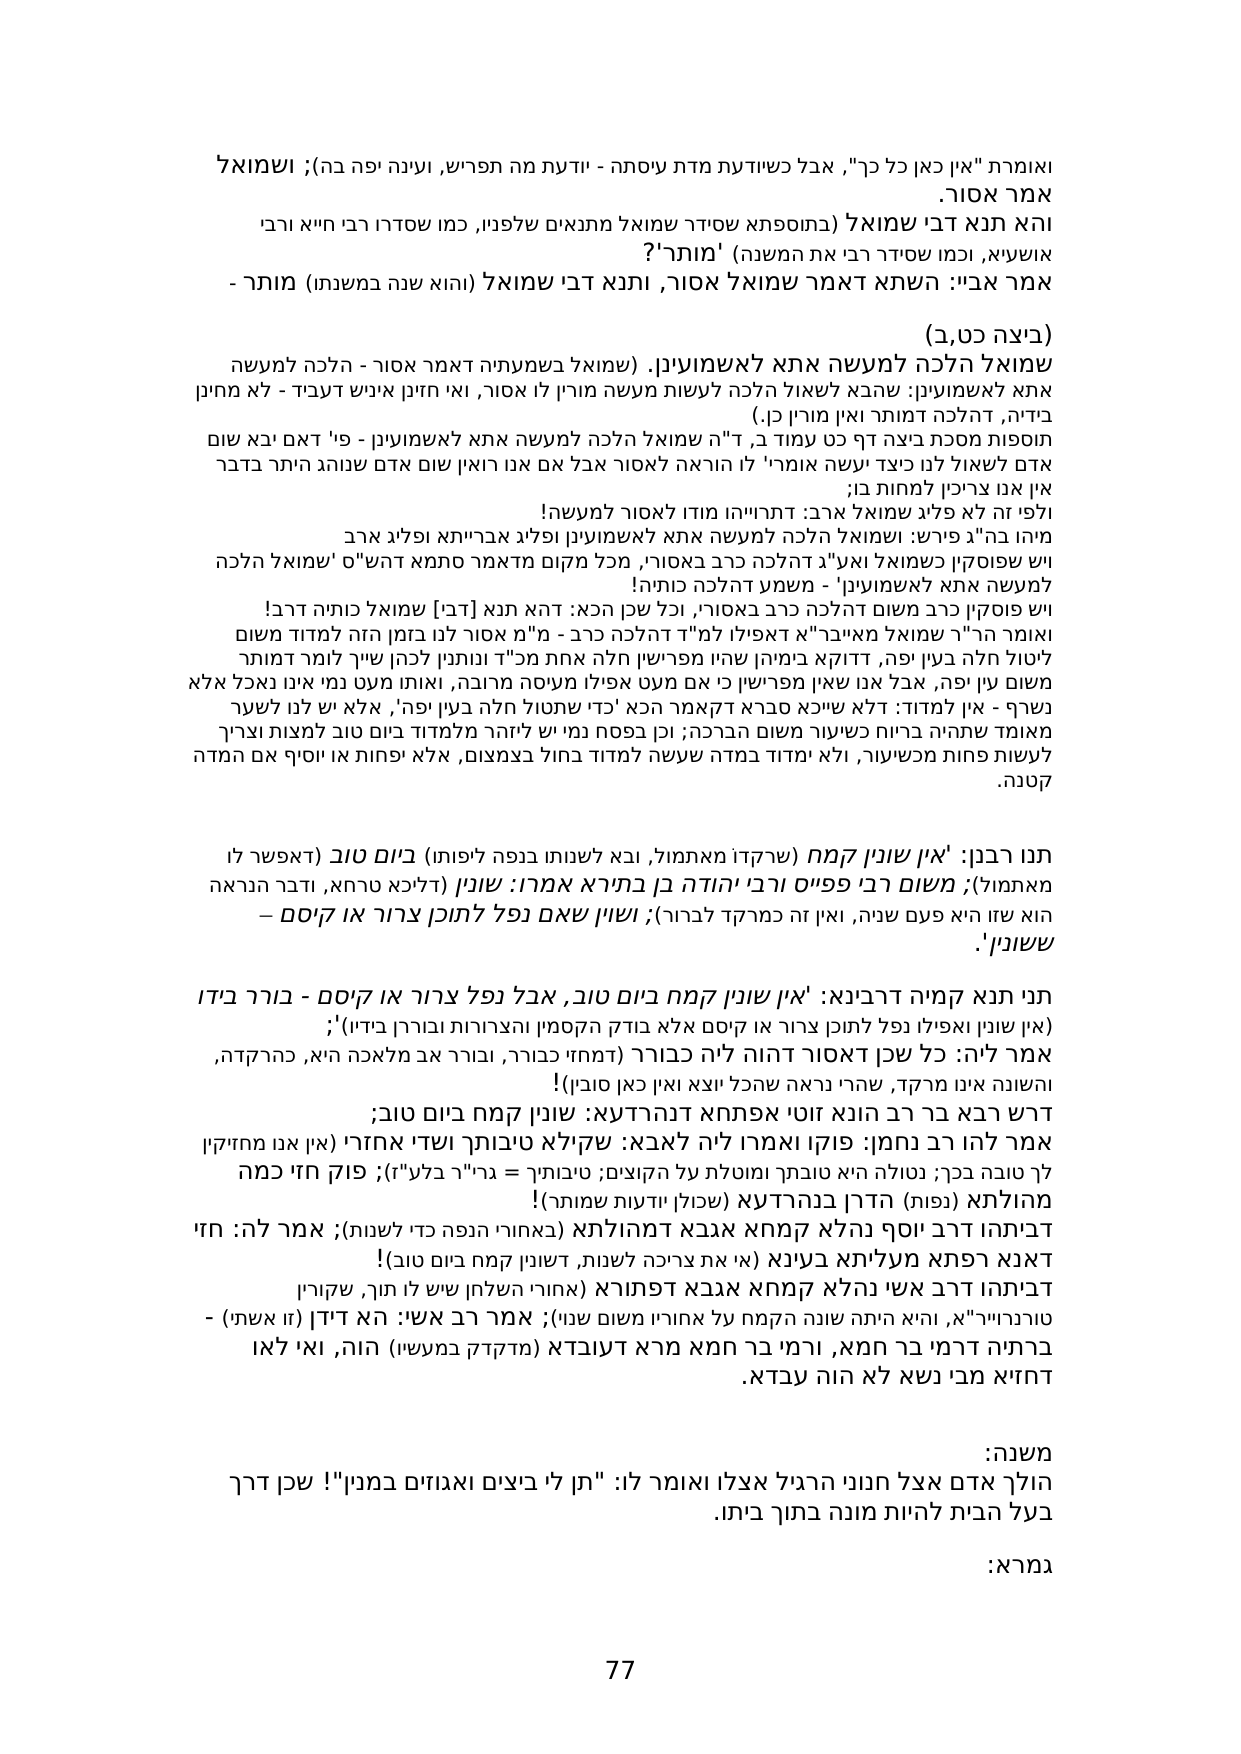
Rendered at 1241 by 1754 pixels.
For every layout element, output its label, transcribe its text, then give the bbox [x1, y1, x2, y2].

text תני תנא קמיה דרבינא: 'אין שונין קמח ביום טוב, אבל נפל צרור או קיסם - בורר בידו (אין שונין ואפילו נפל לתוכן צרור או קיסם אלא בודק הקסמין והצרורות ובוררן בידיו)'; [187, 981, 1053, 1039]
text (ביצה כט,ב) [187, 320, 1053, 349]
text גמרא: [187, 1550, 1053, 1579]
text אמר להו רב נחמן: פוקו ואמרו ליה לאבא: שקילא טיבותך ושדי אחזרי (אין אנו מחזיקין לך טובה בכך; נטולה היא טובתך ומוטלת על הקוצים; טיבותיך = גרי"ר בלע"ז); פוק חזי כמה מהולתא (נפות) הדרן בנהרדעא (שכולן יודעות שמותר)! [187, 1127, 1053, 1215]
text דביתהו דרב יוסף נהלא קמחא אגבא דמהולתא (באחורי הנפה כדי לשנות); אמר לה: חזי דאנא רפתא מעליתא בעינא (אי את צריכה לשנות, דשונין קמח ביום טוב)! [187, 1215, 1053, 1273]
text ויש שפוסקין כשמואל ואע"ג דהלכה כרב באסורי, מכל מקום מדאמר סתמא דהש"ס 'שמואל הלכה למעשה אתא לאשמועינן' - משמע דהלכה כותיה! [187, 549, 1053, 597]
text ואומר הר"ר שמואל מאייבר"א דאפילו למ"ד דהלכה כרב - מ"מ אסור לנו בזמן הזה למדוד משום ליטול חלה בעין יפה, דדוקא בימיהן שהיו מפרישין חלה אחת מכ"ד ונותנין לכהן שייך לומר דמותר משום עין יפה, אבל אנו שאין מפרישין כי אם מעט אפילו מעיסה מרובה, ואותו מעט נמי אינו נאכל אלא נשרף - אין למדוד: דלא שייכא סברא דקאמר הכא 'כדי שתטול חלה בעין יפה', אלא יש לנו לשער מאומד שתהיה בריוח כשיעור משום הברכה; וכן בפסח נמי יש ליזהר מלמדוד ביום טוב למצות וצריך לעשות פחות מכשיעור, ולא ימדוד במדה שעשה למדוד בחול בצמצום, אלא יפחות או יוסיף אם המדה קטנה. [187, 622, 1053, 792]
text תנו רבנן: 'אין שונין קמח (שרקדוֹ מאתמול, ובא לשנותו בנפה ליפותו) ביום טוב (דאפשר לו מאתמול); משום רבי פפייס ורבי יהודה בן בתירא אמרו: שונין (דליכא טרחא, ודבר הנראה הוא שזו היא פעם שניה, ואין זה כמרקד לברור); ושוין שאם נפל לתוכן צרור או קיסם – ששונין'. [187, 840, 1053, 957]
text אמר אביי: השתא דאמר שמואל אסור, ותנא דבי שמואל (והוא שנה במשנתו) מותר - [187, 267, 1053, 296]
text שמואל הלכה למעשה אתא לאשמועינן. (שמואל בשמעתיה דאמר אסור - הלכה למעשה אתא לאשמועינן: שהבא לשאול הלכה לעשות מעשה מורין לו אסור, ואי חזינן איניש דעביד - לא מחינן בידיה, דהלכה דמותר ואין מורין כן.) [187, 349, 1053, 427]
text ולפי זה לא פליג שמואל ארב: דתרוייהו מודו לאסור למעשה! [187, 500, 1053, 524]
text דביתהו דרב אשי נהלא קמחא אגבא דפתורא (אחורי השלחן שיש לו תוך, שקורין טורנרוייר"א, והיא היתה שונה הקמח על אחוריו משום שנוי); אמר רב אשי: הא דידן (זו אשתי) - ברתיה דרמי בר חמא, ורמי בר חמא מרא דעובדא (מדקדק במעשיו) הוה, ואי לאו דחזיא מבי נשא לא הוה עבדא. [187, 1273, 1053, 1390]
text והא תנא דבי שמואל (בתוספתא שסידר שמואל מתנאים שלפניו, כמו שסדרו רבי חייא ורבי אושעיא, וכמו שסידר רבי את המשנה) 'מותר'? [187, 208, 1053, 267]
text דרש רבא בר רב הונא זוטי אפתחא דנהרדעא: שונין קמח ביום טוב; [187, 1098, 1053, 1127]
text ויש פוסקין כרב משום דהלכה כרב באסורי, וכל שכן הכא: דהא תנא [דבי] שמואל כותיה דרב! [187, 597, 1053, 622]
text תוספות מסכת ביצה דף כט עמוד ב, ד"ה שמואל הלכה למעשה אתא לאשמועינן - פי' דאם יבא שום אדם לשאול לנו כיצד יעשה אומרי' לו הוראה לאסור אבל אם אנו רואין שום אדם שנוהג היתר בדבר אין אנו צריכין למחות בו; [187, 427, 1053, 500]
text משנה: [187, 1438, 1053, 1467]
text ואומרת "אין כאן כל כך", אבל כשיודעת מדת עיסתה - יודעת מה תפריש, ועינה יפה בה); ושמואל אמר אסור. [187, 150, 1053, 208]
text אמר ליה: כל שכן דאסור דהוה ליה כבורר (דמחזי כבורר, ובורר אב מלאכה היא, כהרקדה, והשונה אינו מרקד, שהרי נראה שהכל יוצא ואין כאן סובין)! [187, 1039, 1053, 1098]
text הולך אדם אצל חנוני הרגיל אצלו ואומר לו: "תן לי ביצים ואגוזים במנין"! שכן דרך בעל הבית להיות מונה בתוך ביתו. [187, 1467, 1053, 1526]
text מיהו בה"ג פירש: ושמואל הלכה למעשה אתא לאשמועינן ופליג אברייתא ופליג ארב [187, 524, 1053, 549]
